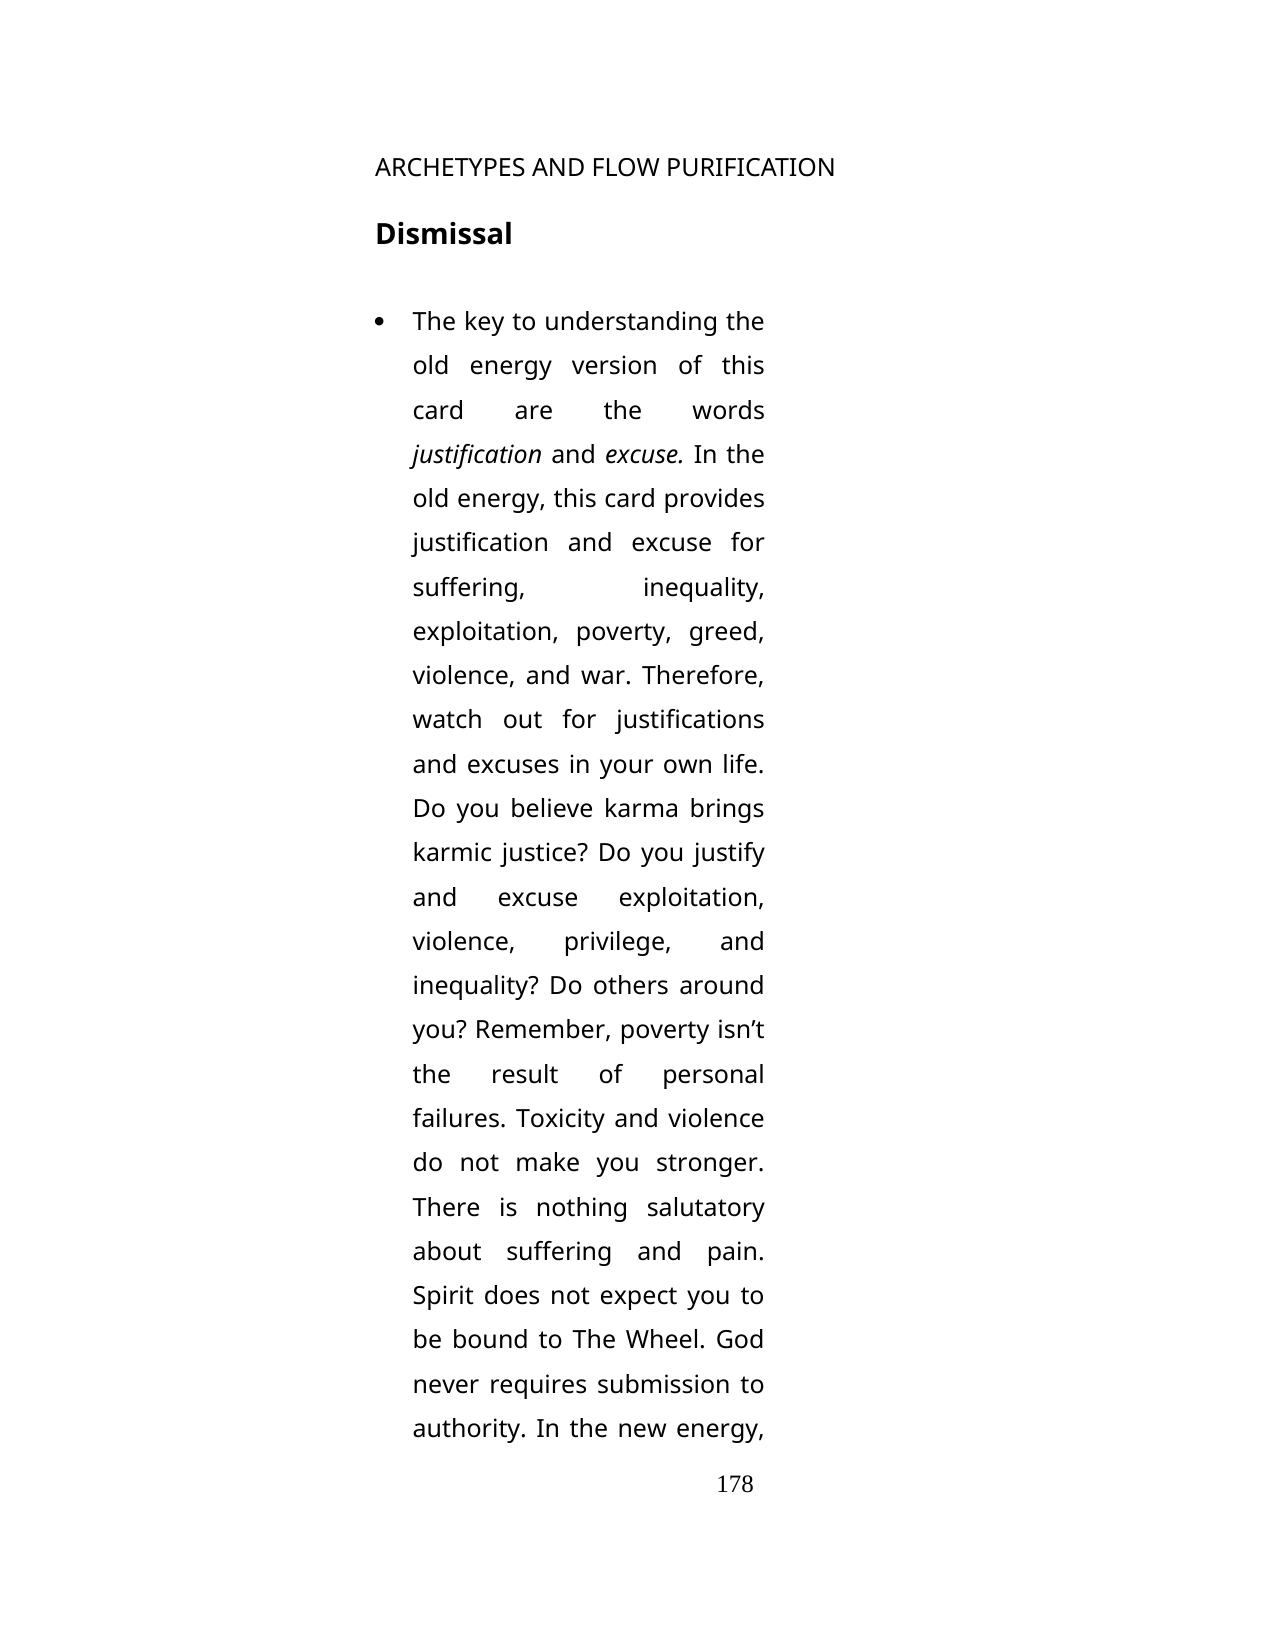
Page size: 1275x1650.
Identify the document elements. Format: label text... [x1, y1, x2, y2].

subtitle Dismissal [375, 213, 1095, 253]
list The key to understanding the old energy version of this card are the words justification and excuse. In the old energy, this card provides justification and excuse for suffering, inequality, exploitation, poverty, greed, violence, and war. Therefore, watch out for justifications and excuses in your own life. Do you believe karma brings karmic justice? Do you justify and excuse exploitation, violence, privilege, and inequality? Do others around you? Remember, poverty isn’t the result of personal failures. Toxicity and violence do not make you stronger. There is nothing salutatory about suffering and pain. Spirit does not expect you to be bound to The Wheel. God never requires submission to authority. In the new energy, [375, 304, 765, 1444]
